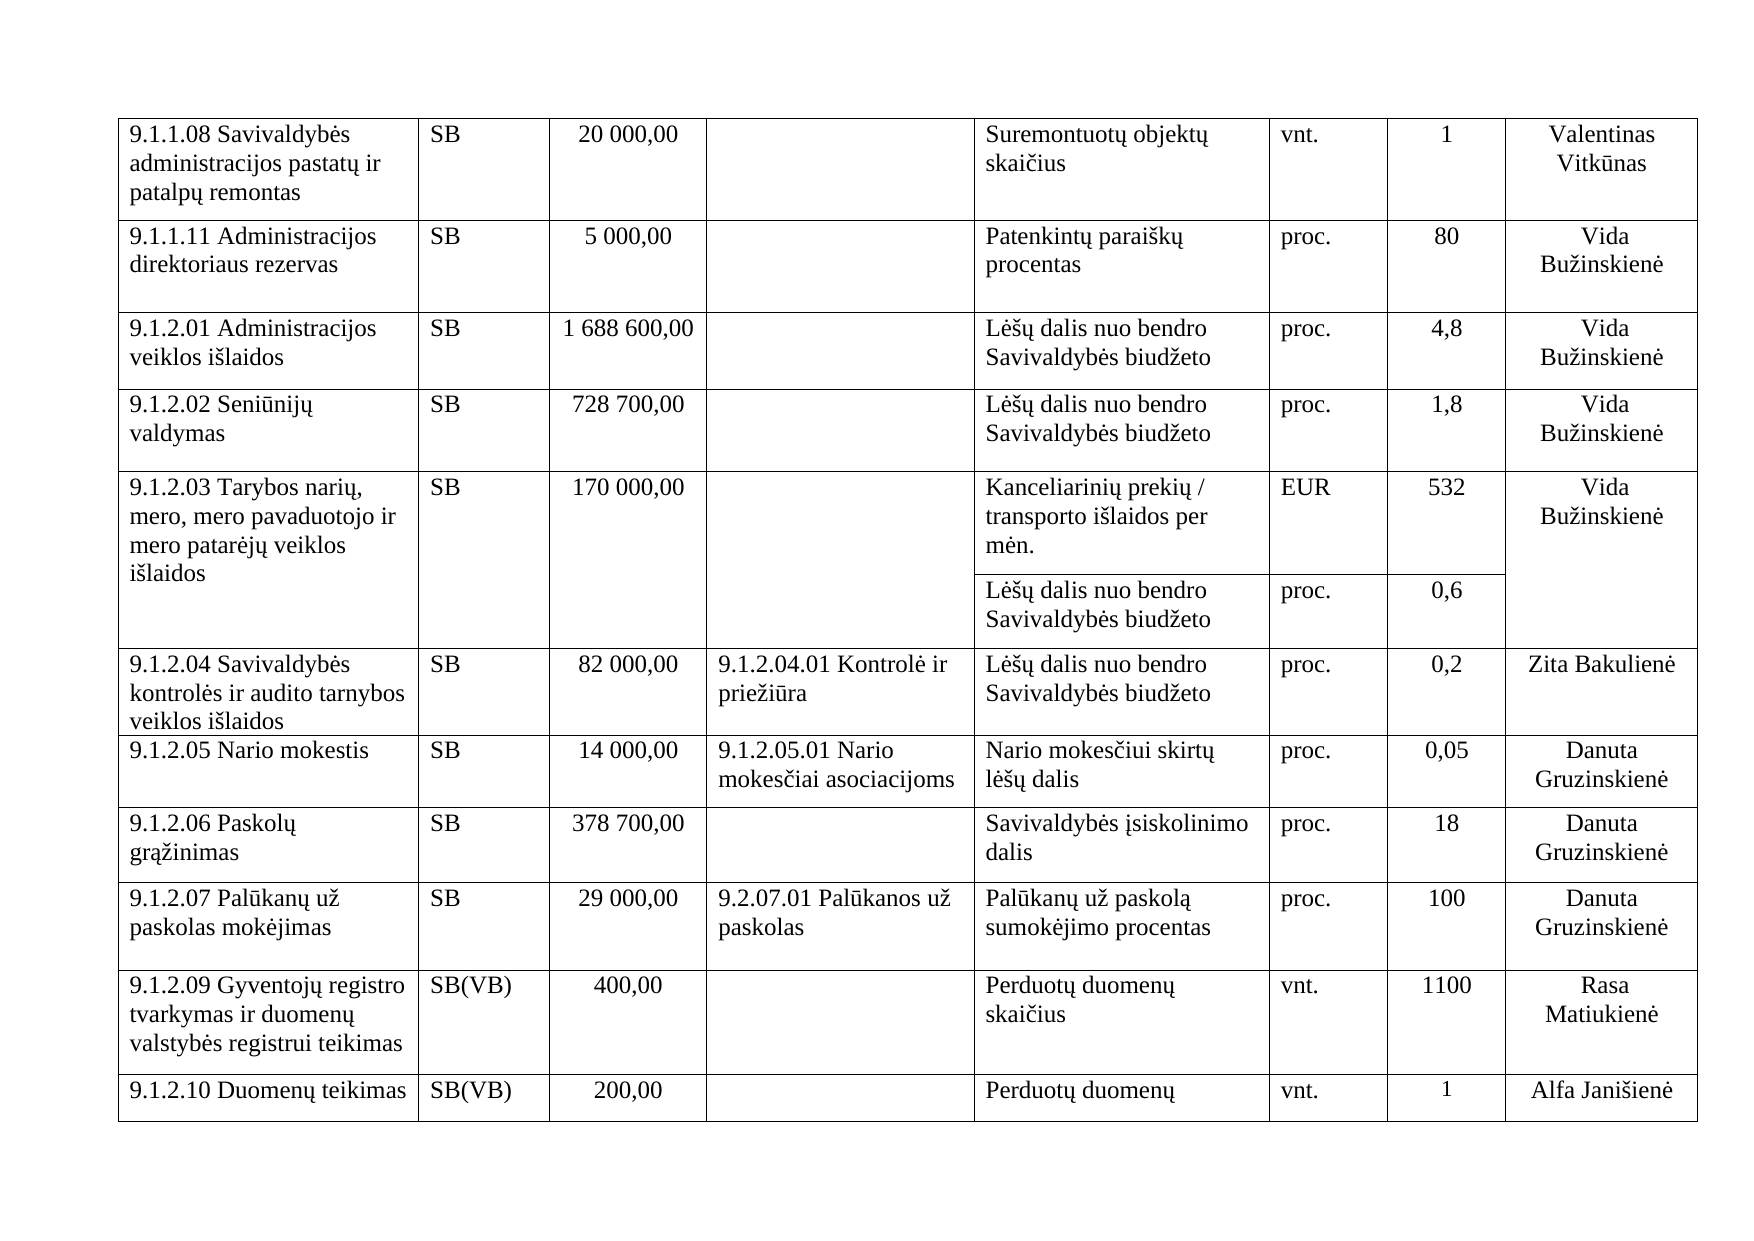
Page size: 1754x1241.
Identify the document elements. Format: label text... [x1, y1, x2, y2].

table_cell Nario mokesčiui skirtų lėšų dalis [975, 736, 1269, 807]
table_cell Patenkintų paraiškų procentas [975, 221, 1269, 312]
table_cell 9.1.2.06 Paskolų grąžinimas [119, 808, 418, 882]
table_cell Perduotų duomenų [975, 1075, 1269, 1121]
table_cell Lėšų dalis nuo bendro Savivaldybės biudžeto [975, 313, 1269, 388]
table_cell Vida Bužinskienė [1506, 313, 1697, 388]
table_cell SB [419, 472, 549, 648]
table_cell Vida Bužinskienė [1506, 390, 1697, 471]
table_cell vnt. [1270, 971, 1387, 1074]
table_cell 29 000,00 [550, 883, 706, 969]
table_cell 80 [1388, 221, 1505, 312]
table_cell 400,00 [550, 971, 706, 1074]
table_cell 1,8 [1388, 390, 1505, 471]
table_cell Perduotų duomenų skaičius [975, 971, 1269, 1074]
table_cell Kanceliarinių prekių / transporto išlaidos per mėn. [975, 472, 1269, 574]
table_cell [707, 808, 974, 882]
table_cell proc. [1270, 575, 1387, 648]
table_cell SB [419, 390, 549, 471]
table_cell vnt. [1270, 119, 1387, 220]
table_cell 9.1.2.01 Administracijos veiklos išlaidos [119, 313, 418, 388]
table_cell 9.1.2.04.01 Kontrolė ir priežiūra [707, 649, 974, 735]
table_cell proc. [1270, 221, 1387, 312]
table_cell proc. [1270, 808, 1387, 882]
table_cell Danuta Gruzinskienė [1506, 736, 1697, 807]
table_cell 9.1.2.02 Seniūnijų valdymas [119, 390, 418, 471]
table_cell 728 700,00 [550, 390, 706, 471]
table_cell 9.1.2.05 Nario mokestis [119, 736, 418, 807]
table_cell SB [419, 119, 549, 220]
table_cell 9.1.2.10 Duomenų teikimas [119, 1075, 418, 1121]
table_cell SB(VB) [419, 1075, 549, 1121]
table_cell SB [419, 736, 549, 807]
table_cell Savivaldybės įsiskolinimo dalis [975, 808, 1269, 882]
table_cell Vida Bužinskienė [1506, 472, 1697, 648]
table_cell 9.1.1.08 Savivaldybės administracijos pastatų ir patalpų remontas [119, 119, 418, 220]
table_cell Lėšų dalis nuo bendro Savivaldybės biudžeto [975, 575, 1269, 648]
table_cell proc. [1270, 313, 1387, 388]
table_cell proc. [1270, 883, 1387, 969]
table_cell 9.1.2.03 Tarybos narių, mero, mero pavaduotojo ir mero patarėjų veiklos išlaidos [119, 472, 418, 648]
table_cell 9.1.2.07 Palūkanų už paskolas mokėjimas [119, 883, 418, 969]
table_cell 1 [1388, 1075, 1505, 1121]
table_cell Zita Bakulienė [1506, 649, 1697, 735]
table_cell 9.1.2.04 Savivaldybės kontrolės ir audito tarnybos veiklos išlaidos [119, 649, 418, 735]
table_cell 1100 [1388, 971, 1505, 1074]
table_cell [707, 472, 974, 648]
table_cell Lėšų dalis nuo bendro Savivaldybės biudžeto [975, 649, 1269, 735]
table_cell Vida Bužinskienė [1506, 221, 1697, 312]
table_cell 378 700,00 [550, 808, 706, 882]
table_cell proc. [1270, 649, 1387, 735]
table_cell 100 [1388, 883, 1505, 969]
table_cell Danuta Gruzinskienė [1506, 808, 1697, 882]
table_cell SB [419, 649, 549, 735]
table_cell 18 [1388, 808, 1505, 882]
table_cell 532 [1388, 472, 1505, 574]
table_cell 9.1.2.05.01 Nario mokesčiai asociacijoms [707, 736, 974, 807]
table_cell [707, 971, 974, 1074]
table_cell Suremontuotų objektų skaičius [975, 119, 1269, 220]
table_cell EUR [1270, 472, 1387, 574]
table_cell 14 000,00 [550, 736, 706, 807]
table_cell SB [419, 313, 549, 388]
table_cell 82 000,00 [550, 649, 706, 735]
table_cell 0,05 [1388, 736, 1505, 807]
table_cell SB(VB) [419, 971, 549, 1074]
table_cell [707, 390, 974, 471]
table_cell 20 000,00 [550, 119, 706, 220]
table_cell [707, 1075, 974, 1121]
table_cell Palūkanų už paskolą sumokėjimo procentas [975, 883, 1269, 969]
table_cell Rasa Matiukienė [1506, 971, 1697, 1074]
table_cell 1 688 600,00 [550, 313, 706, 388]
table_cell vnt. [1270, 1075, 1387, 1121]
table_cell Valentinas Vitkūnas [1506, 119, 1697, 220]
table_cell 200,00 [550, 1075, 706, 1121]
table_cell Lėšų dalis nuo bendro Savivaldybės biudžeto [975, 390, 1269, 471]
table_cell Danuta Gruzinskienė [1506, 883, 1697, 969]
table_cell 1 [1388, 119, 1505, 220]
table_cell 0,2 [1388, 649, 1505, 735]
table_cell [707, 119, 974, 220]
table_cell Alfa Janišienė [1506, 1075, 1697, 1121]
table_cell SB [419, 883, 549, 969]
table_cell [707, 221, 974, 312]
table_cell 5 000,00 [550, 221, 706, 312]
table_cell 4,8 [1388, 313, 1505, 388]
table_cell 170 000,00 [550, 472, 706, 648]
table_cell [707, 313, 974, 388]
table_cell SB [419, 808, 549, 882]
table_cell 9.1.1.11 Administracijos direktoriaus rezervas [119, 221, 418, 312]
table_cell proc. [1270, 390, 1387, 471]
table_cell 0,6 [1388, 575, 1505, 648]
table_cell proc. [1270, 736, 1387, 807]
table_cell SB [419, 221, 549, 312]
table_cell 9.1.2.09 Gyventojų registro tvarkymas ir duomenų valstybės registrui teikimas [119, 971, 418, 1074]
table_cell 9.2.07.01 Palūkanos už paskolas [707, 883, 974, 969]
